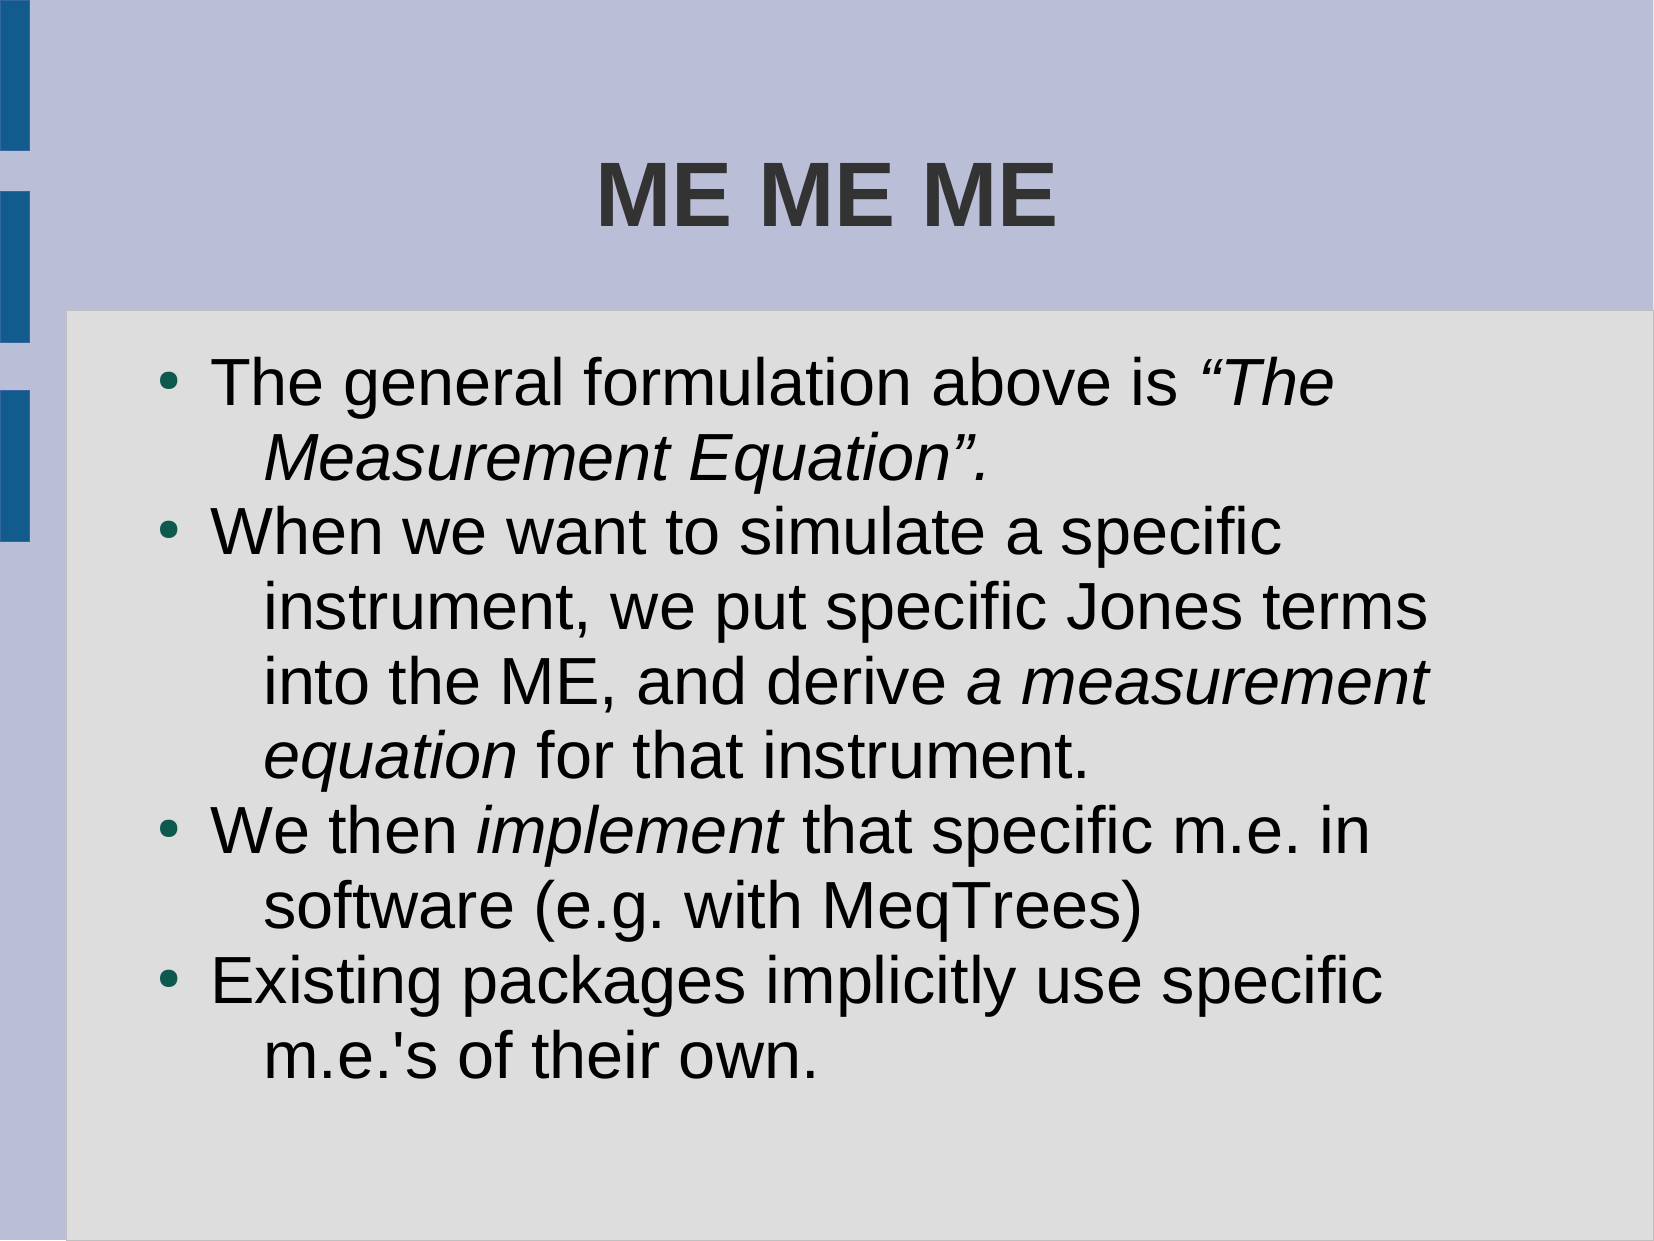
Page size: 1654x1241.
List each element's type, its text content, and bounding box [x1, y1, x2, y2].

title ME ME ME [121, 91, 1534, 299]
list The general formulation above is “The Measurement Equation”. When we want to simulate a specific instrument, we put specific Jones terms into the ME, and derive a measurement equation for that instrument. We then implement that specific m.e. in software (e.g. with MeqTrees) Existing packages implicitly use specific m.e.'s of their own. [121, 344, 1534, 1127]
